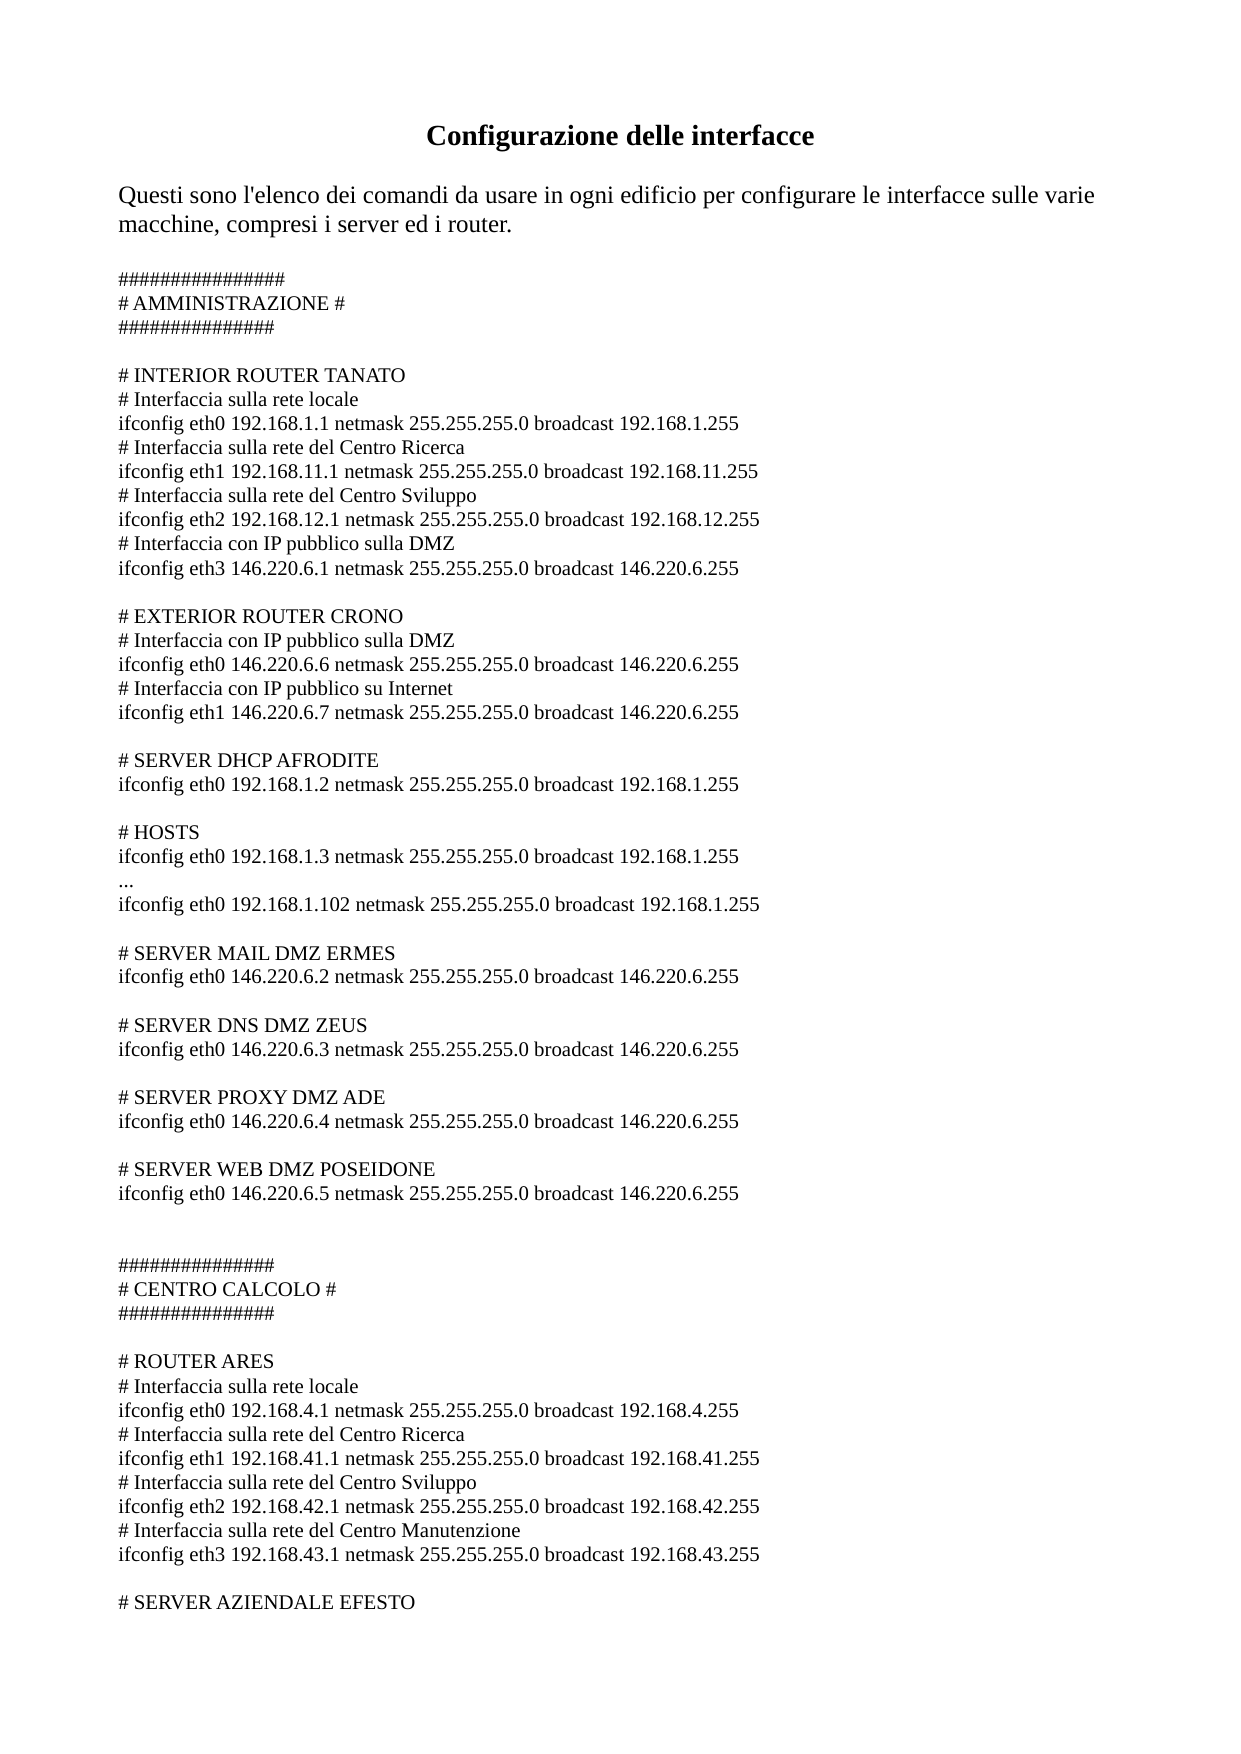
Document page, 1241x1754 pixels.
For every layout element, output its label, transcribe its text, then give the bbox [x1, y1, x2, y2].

text # SERVER AZIENDALE EFESTO [118, 1590, 1122, 1614]
text ifconfig eth0 192.168.4.1 netmask 255.255.255.0 broadcast 192.168.4.255 [118, 1398, 1122, 1422]
text # SERVER DNS DMZ ZEUS [118, 1013, 1122, 1037]
text # HOSTS [118, 820, 1122, 844]
text # ROUTER ARES [118, 1349, 1122, 1373]
text ############### [118, 1301, 1122, 1325]
text ifconfig eth1 146.220.6.7 netmask 255.255.255.0 broadcast 146.220.6.255 [118, 700, 1122, 724]
text ifconfig eth0 146.220.6.6 netmask 255.255.255.0 broadcast 146.220.6.255 [118, 652, 1122, 676]
text ifconfig eth0 146.220.6.5 netmask 255.255.255.0 broadcast 146.220.6.255 [118, 1181, 1122, 1205]
text # Interfaccia sulla rete del Centro Sviluppo [118, 1470, 1122, 1494]
text # CENTRO CALCOLO # [118, 1277, 1122, 1301]
text ################ [118, 267, 1122, 291]
text ifconfig eth1 192.168.41.1 netmask 255.255.255.0 broadcast 192.168.41.255 [118, 1446, 1122, 1470]
text ... [118, 868, 1122, 892]
text ifconfig eth0 192.168.1.102 netmask 255.255.255.0 broadcast 192.168.1.255 [118, 892, 1122, 916]
text ############### [118, 1253, 1122, 1277]
text Configurazione delle interfacce [118, 118, 1122, 152]
text # SERVER MAIL DMZ ERMES [118, 940, 1122, 964]
text # Interfaccia sulla rete del Centro Ricerca [118, 435, 1122, 459]
text ############### [118, 315, 1122, 339]
text # Interfaccia con IP pubblico sulla DMZ [118, 531, 1122, 555]
text ifconfig eth3 146.220.6.1 netmask 255.255.255.0 broadcast 146.220.6.255 [118, 555, 1122, 579]
text # AMMINISTRAZIONE # [118, 291, 1122, 315]
text # Interfaccia con IP pubblico su Internet [118, 676, 1122, 700]
text # Interfaccia con IP pubblico sulla DMZ [118, 628, 1122, 652]
text ifconfig eth0 192.168.1.1 netmask 255.255.255.0 broadcast 192.168.1.255 [118, 411, 1122, 435]
text ifconfig eth0 192.168.1.3 netmask 255.255.255.0 broadcast 192.168.1.255 [118, 844, 1122, 868]
text ifconfig eth2 192.168.12.1 netmask 255.255.255.0 broadcast 192.168.12.255 [118, 507, 1122, 531]
text # Interfaccia sulla rete del Centro Ricerca [118, 1422, 1122, 1446]
text # Interfaccia sulla rete del Centro Manutenzione [118, 1518, 1122, 1542]
text # Interfaccia sulla rete del Centro Sviluppo [118, 483, 1122, 507]
text # SERVER DHCP AFRODITE [118, 748, 1122, 772]
text # Interfaccia sulla rete locale [118, 1373, 1122, 1398]
text # INTERIOR ROUTER TANATO [118, 363, 1122, 387]
text # SERVER PROXY DMZ ADE [118, 1085, 1122, 1109]
text # SERVER WEB DMZ POSEIDONE [118, 1157, 1122, 1181]
text ifconfig eth0 146.220.6.4 netmask 255.255.255.0 broadcast 146.220.6.255 [118, 1109, 1122, 1133]
text ifconfig eth0 146.220.6.3 netmask 255.255.255.0 broadcast 146.220.6.255 [118, 1037, 1122, 1061]
text ifconfig eth3 192.168.43.1 netmask 255.255.255.0 broadcast 192.168.43.255 [118, 1542, 1122, 1566]
text # Interfaccia sulla rete locale [118, 387, 1122, 411]
text ifconfig eth2 192.168.42.1 netmask 255.255.255.0 broadcast 192.168.42.255 [118, 1494, 1122, 1518]
text ifconfig eth0 192.168.1.2 netmask 255.255.255.0 broadcast 192.168.1.255 [118, 772, 1122, 796]
text # EXTERIOR ROUTER CRONO [118, 603, 1122, 628]
text ifconfig eth0 146.220.6.2 netmask 255.255.255.0 broadcast 146.220.6.255 [118, 964, 1122, 988]
text ifconfig eth1 192.168.11.1 netmask 255.255.255.0 broadcast 192.168.11.255 [118, 459, 1122, 483]
text Questi sono l'elenco dei comandi da usare in ogni edificio per configurare le interfacce sulle varie macchine, compresi i server ed i router. [118, 180, 1122, 238]
